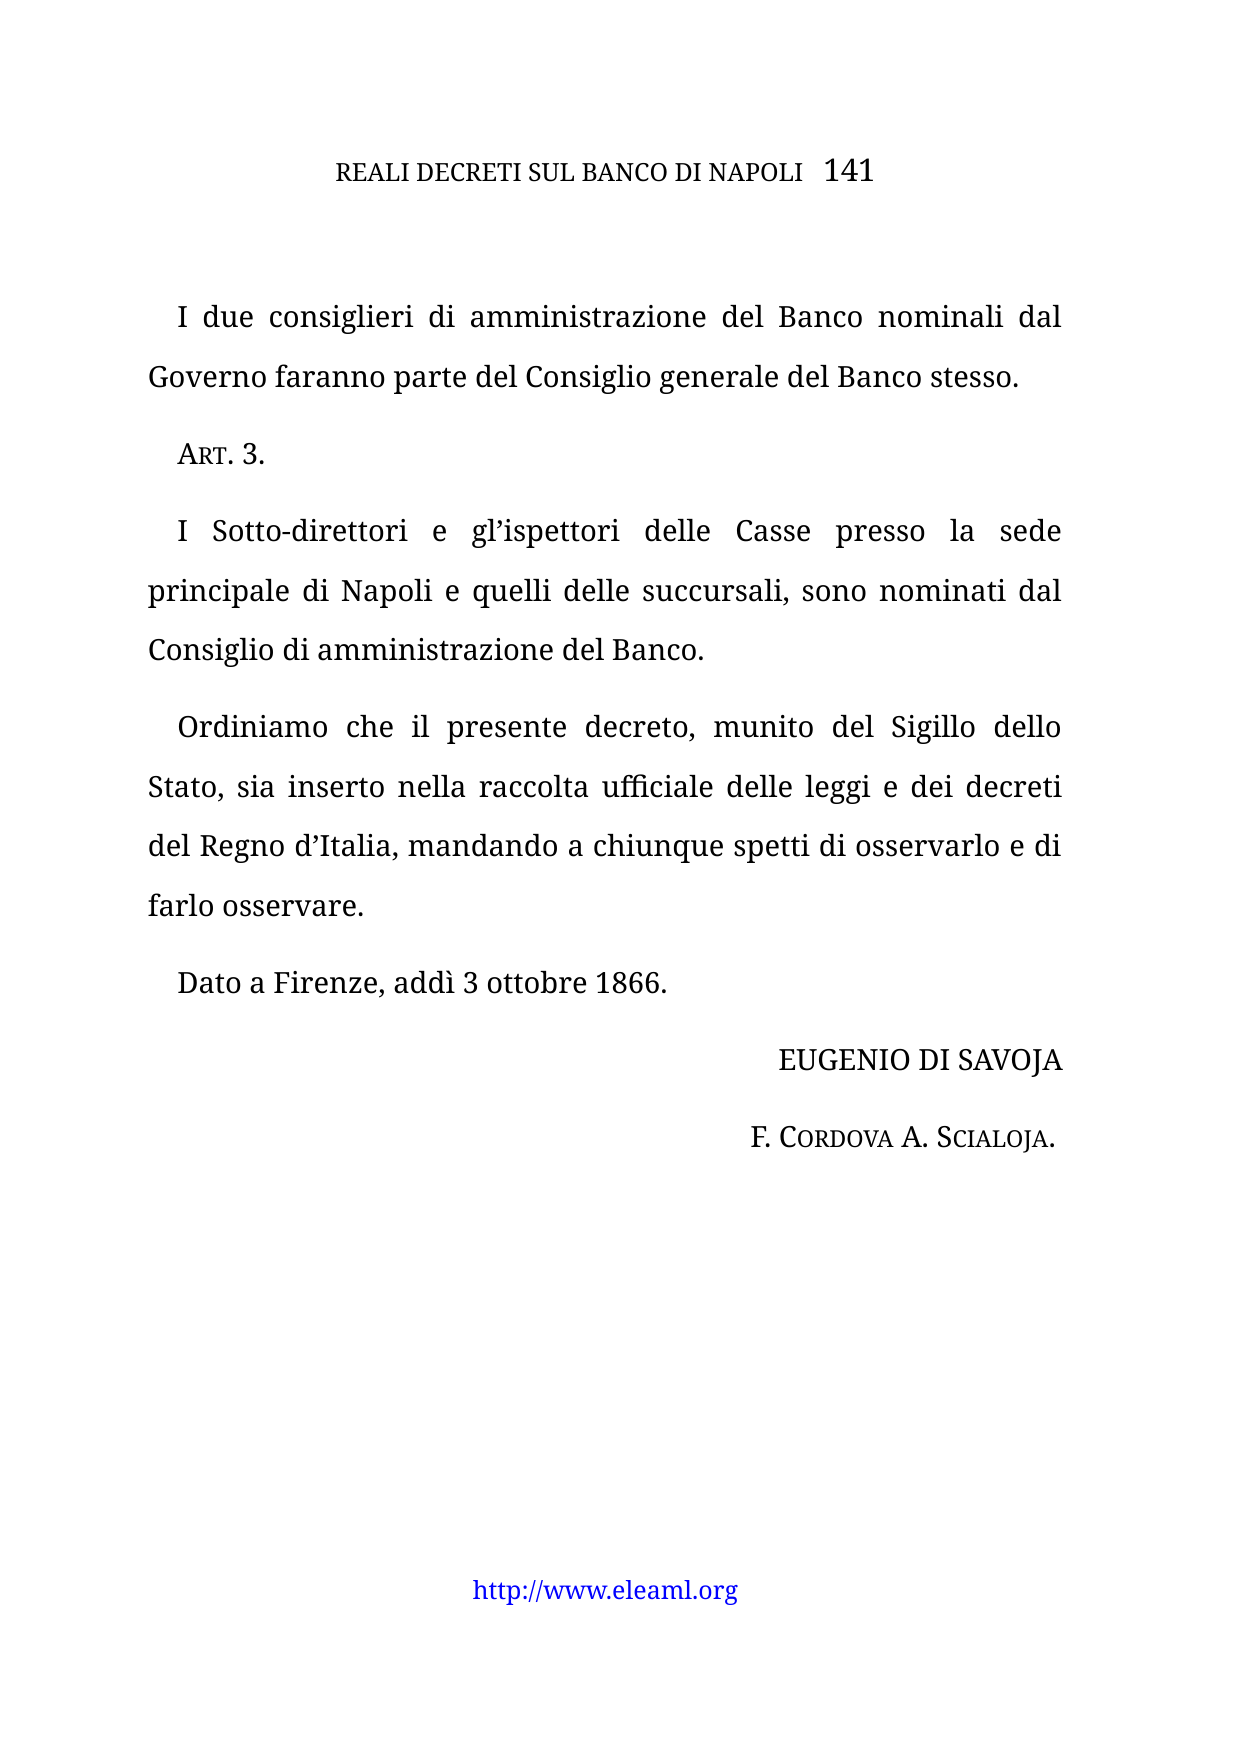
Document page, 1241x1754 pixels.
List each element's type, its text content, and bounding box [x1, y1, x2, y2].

text EUGENIO DI SAVOJA [148, 1039, 1063, 1079]
text Art. 3. [148, 433, 1063, 473]
text I due consiglieri di amministrazione del Banco nominali dal Governo faranno parte del Consiglio generale del Banco stesso. [148, 296, 1063, 396]
text I Sotto-direttori e gl’ispettori delle Casse presso la sede principale di Napoli e quelli delle succursali, sono nominati dal Consiglio di amministrazione del Banco. [148, 510, 1063, 669]
text Ordiniamo che il presente decreto, munito del Sigillo dello Stato, sia inserto nella raccolta ufficiale delle leggi e dei decreti del Regno d’Italia, mandando a chiunque spetti di osservarlo e di farlo osservare. [148, 706, 1063, 924]
text F. Cordova A. Scialoja. [148, 1116, 1063, 1156]
text Dato a Firenze, addì 3 ottobre 1866. [148, 962, 1063, 1002]
